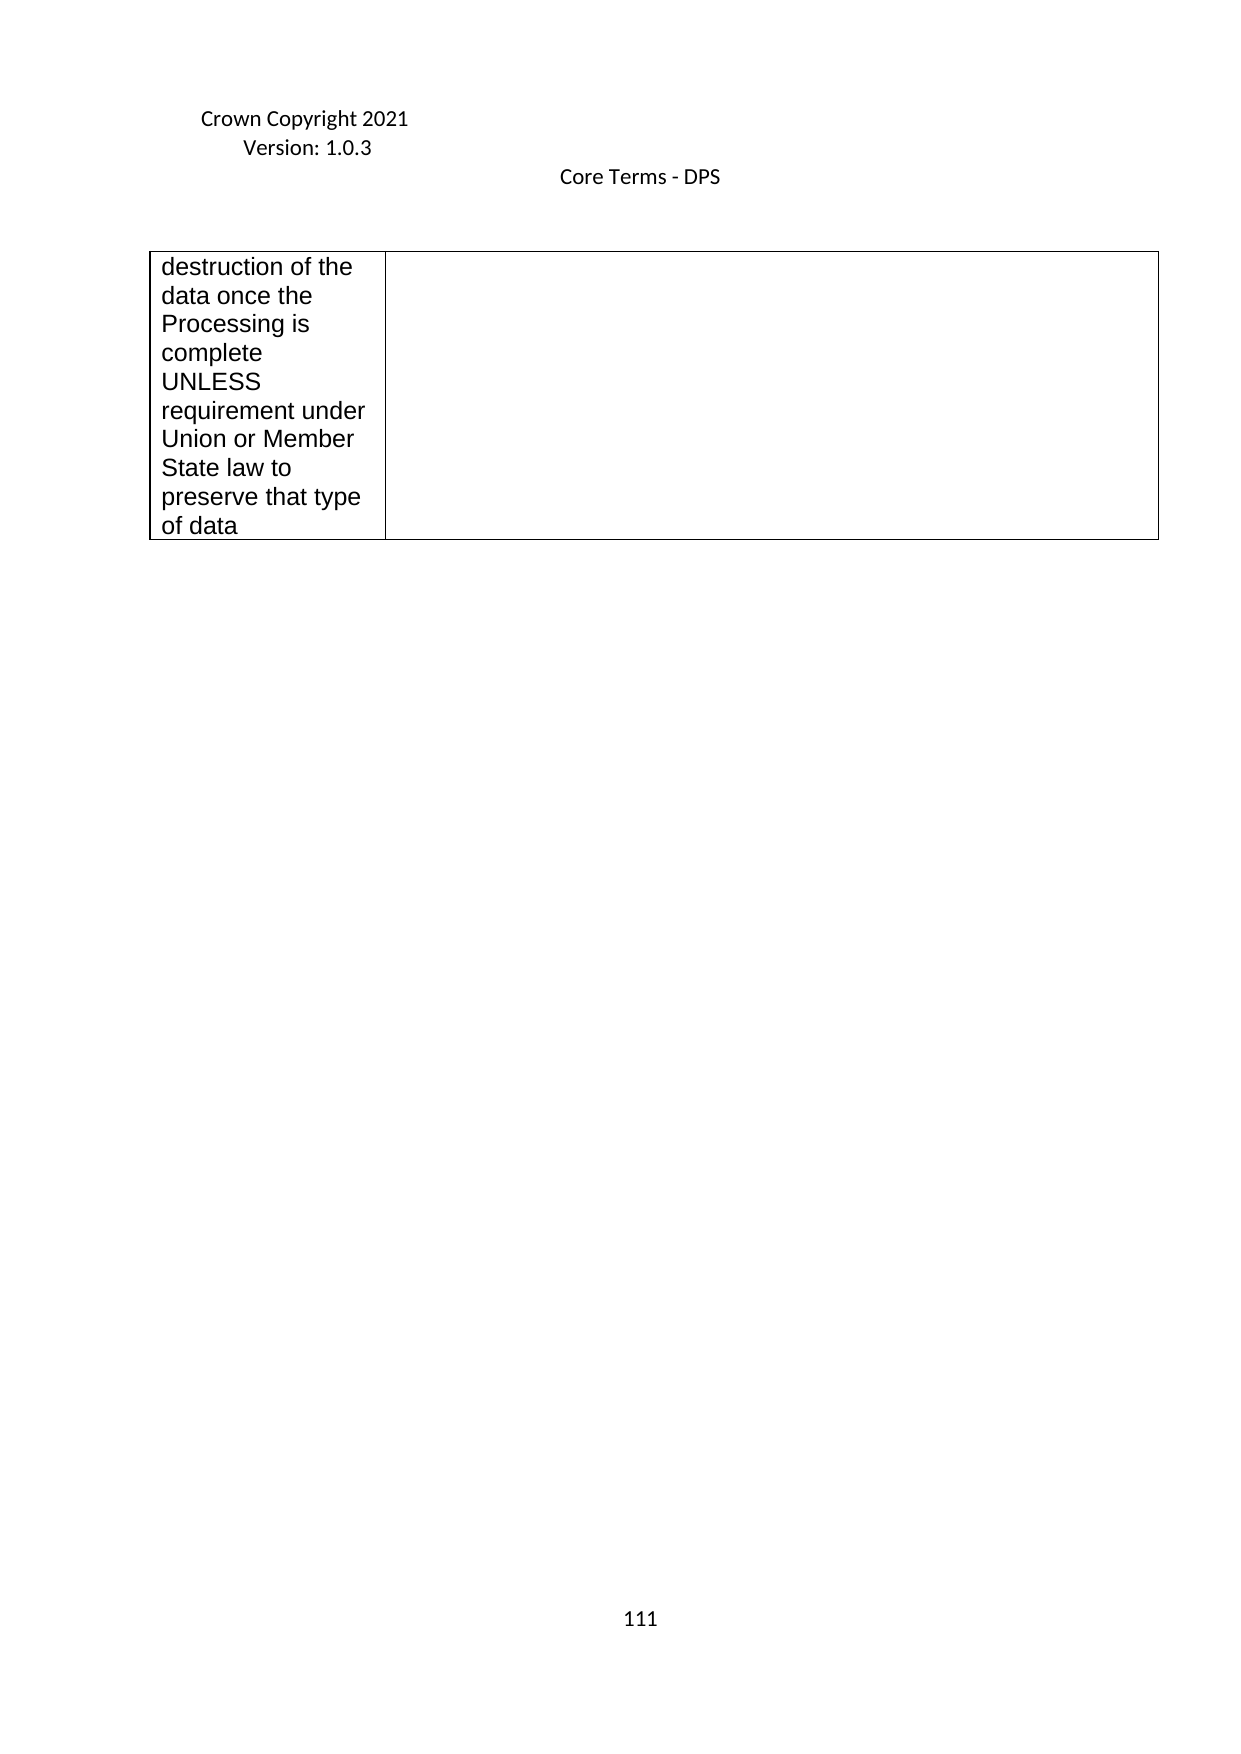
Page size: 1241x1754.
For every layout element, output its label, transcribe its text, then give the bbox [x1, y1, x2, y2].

table_cell destruction of the data once the Processing is complete UNLESS requirement under Union or Member State law to preserve that type of data [151, 252, 385, 539]
table_cell [386, 252, 1158, 539]
